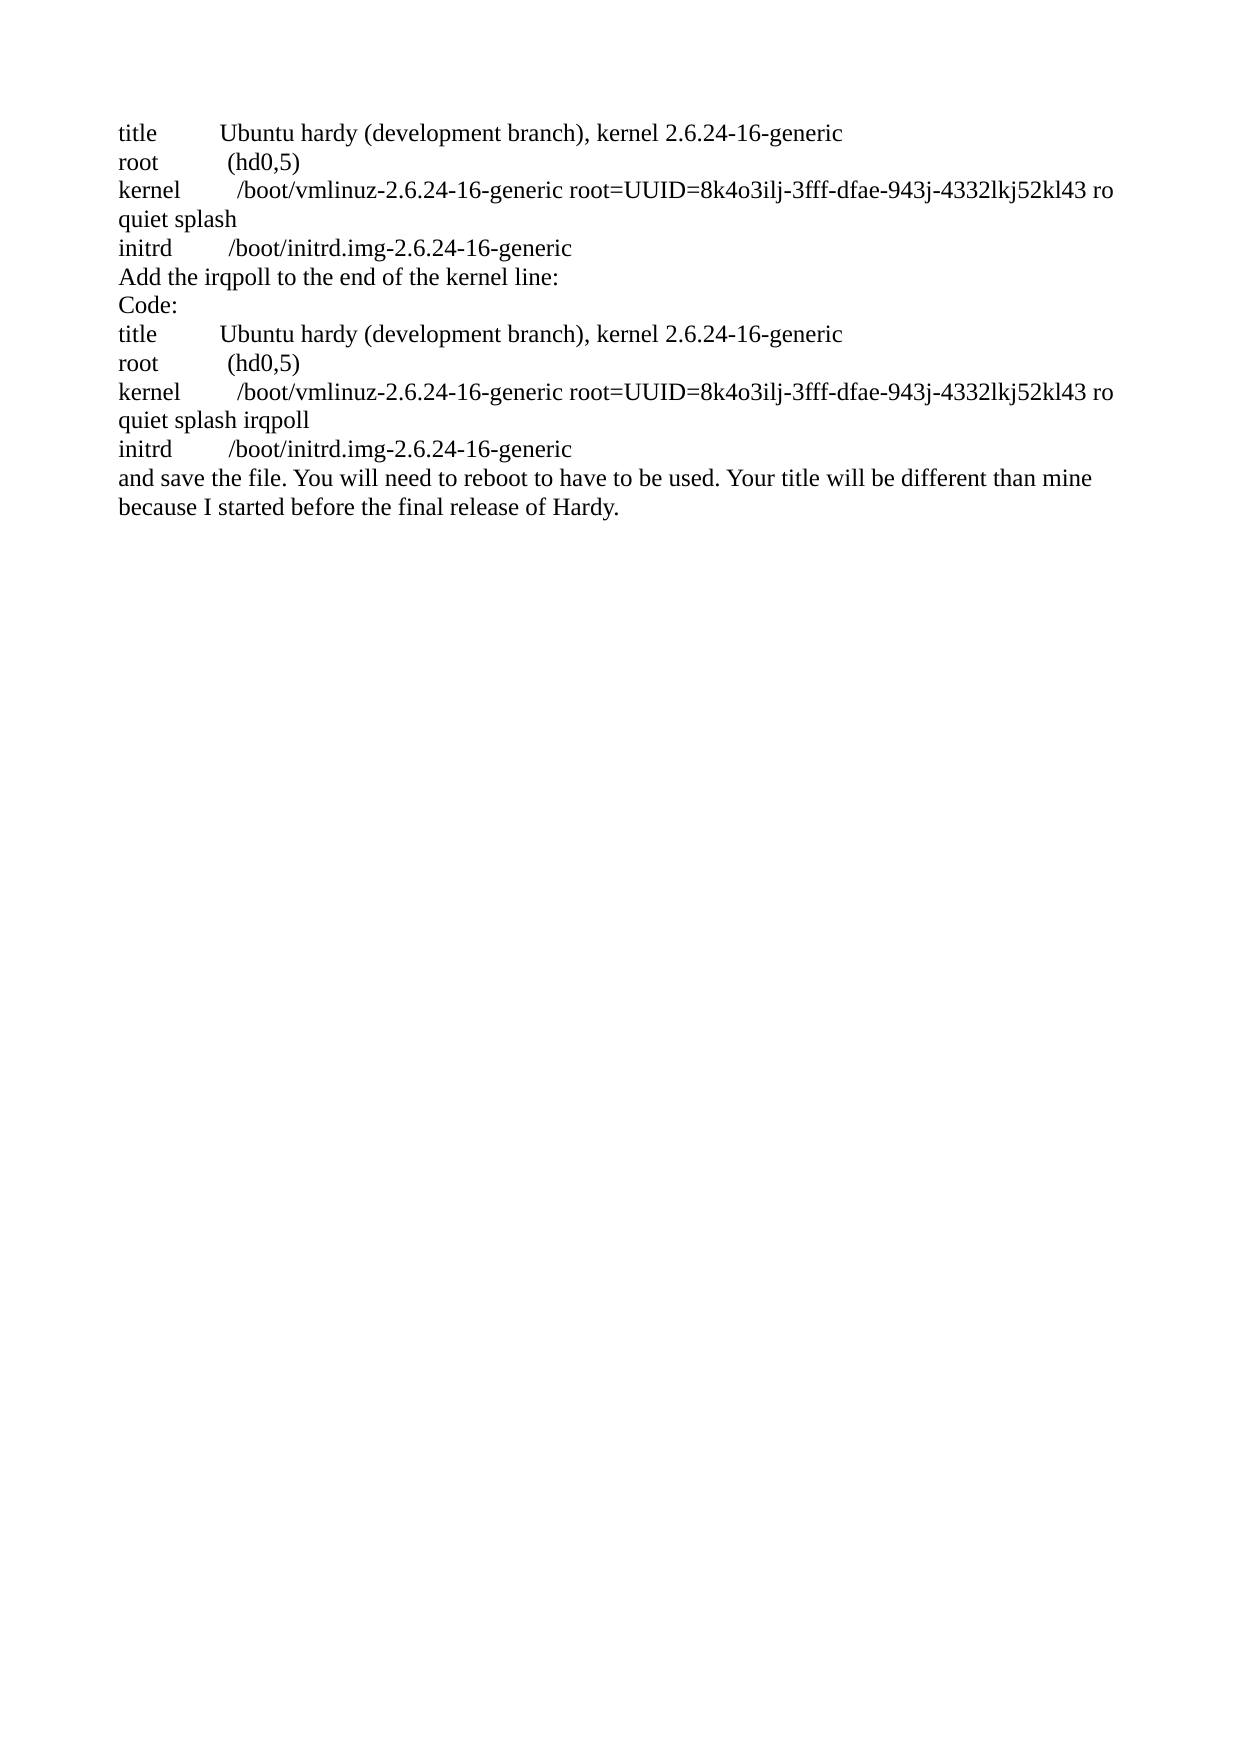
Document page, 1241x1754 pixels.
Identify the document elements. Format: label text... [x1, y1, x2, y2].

text root (hd0,5) [118, 147, 1122, 176]
text Add the irqpoll to the end of the kernel line: [118, 262, 1122, 291]
text Code: [118, 291, 1122, 319]
text initrd /boot/initrd.img-2.6.24-16-generic [118, 233, 1122, 262]
text title Ubuntu hardy (development branch), kernel 2.6.24-16-generic [118, 118, 1122, 147]
text and save the file. You will need to reboot to have to be used. Your title will be different than mine because I started before the final release of Hardy. [118, 463, 1122, 521]
text title Ubuntu hardy (development branch), kernel 2.6.24-16-generic [118, 319, 1122, 348]
text root (hd0,5) [118, 348, 1122, 377]
text kernel /boot/vmlinuz-2.6.24-16-generic root=UUID=8k4o3ilj-3fff-dfae-943j-4332lkj52kl43 ro quiet splash irqpoll [118, 377, 1122, 434]
text kernel /boot/vmlinuz-2.6.24-16-generic root=UUID=8k4o3ilj-3fff-dfae-943j-4332lkj52kl43 ro quiet splash [118, 176, 1122, 233]
text initrd /boot/initrd.img-2.6.24-16-generic [118, 434, 1122, 463]
